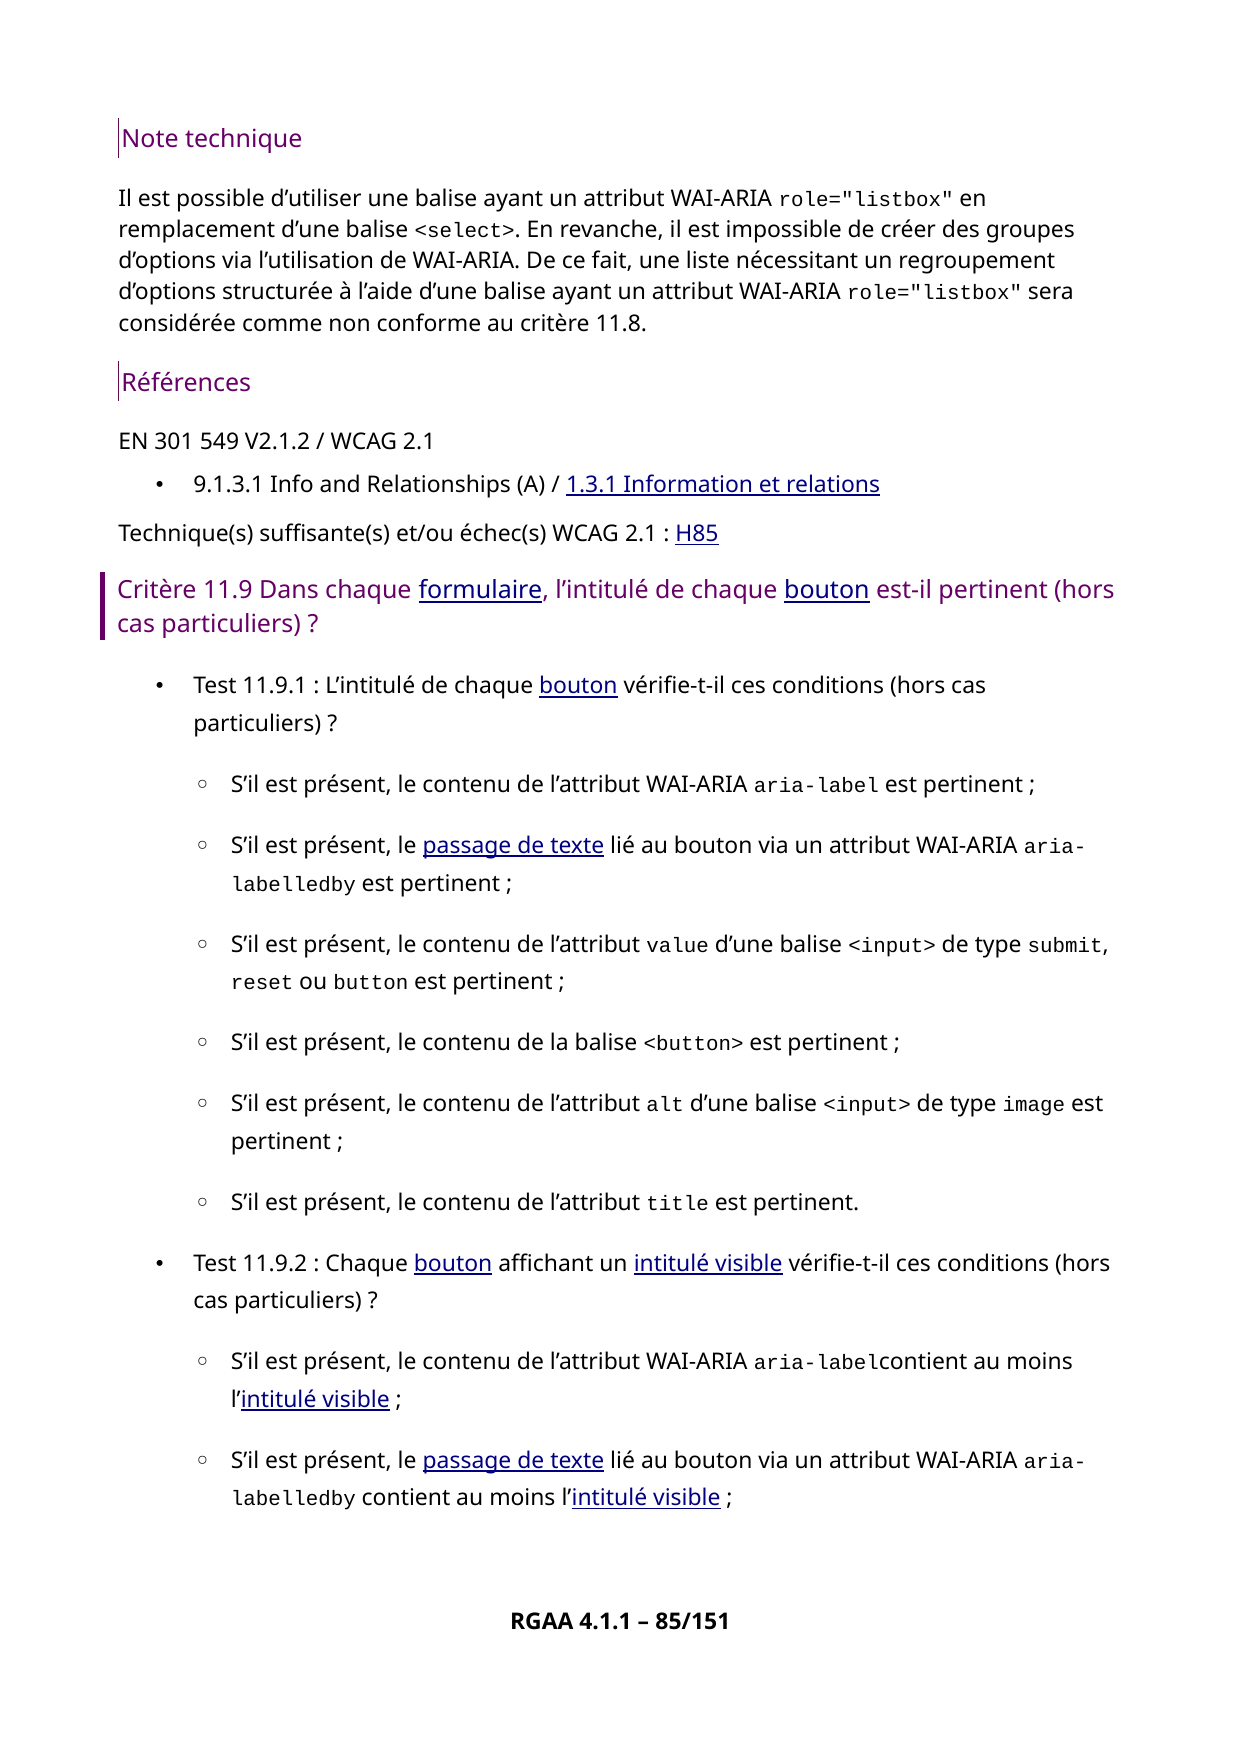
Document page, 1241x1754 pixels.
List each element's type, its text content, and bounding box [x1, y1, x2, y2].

list 9.1.3.1 Info and Relationships (A) / 1.3.1 Information et relations [156, 468, 1122, 499]
list S’il est présent, le contenu de la balise <button> est pertinent ; [193, 1026, 1122, 1057]
list S’il est présent, le contenu de l’attribut WAI-ARIA aria-labelcontient au moins l’intitulé visible ; [193, 1345, 1122, 1414]
list S’il est présent, le passage de texte lié au bouton via un attribut WAI-ARIA aria-labelledby est pertinent ; [193, 829, 1122, 898]
list S’il est présent, le contenu de l’attribut WAI-ARIA aria-label est pertinent ; [193, 768, 1122, 799]
subtitle Critère 11.9 Dans chaque formulaire, l’intitulé de chaque bouton est-il pertinent (hors cas particuliers) ? [105, 572, 1122, 640]
text EN 301 549 V2.1.2 / WCAG 2.1 [118, 425, 1122, 456]
text Technique(s) suffisante(s) et/ou échec(s) WCAG 2.1 : H85 [118, 517, 1122, 548]
list S’il est présent, le contenu de l’attribut alt d’une balise <input> de type image est pertinent ; [193, 1087, 1122, 1156]
text Il est possible d’utiliser une balise ayant un attribut WAI-ARIA role="listbox" en remplacement d’une balise <select>. En revanche, il est impossible de créer des groupes d’options via l’utilisation de WAI-ARIA. De ce fait, une liste nécessitant un regroupement d’options structurée à l’aide d’une balise ayant un attribut WAI-ARIA role="listbox" sera considérée comme non conforme au critère 11.8. [118, 182, 1122, 338]
list Test 11.9.2 : Chaque bouton affichant un intitulé visible vérifie-t-il ces conditions (hors cas particuliers) ? [156, 1247, 1122, 1316]
list S’il est présent, le contenu de l’attribut title est pertinent. [193, 1186, 1122, 1217]
subtitle Références [119, 361, 1122, 401]
list S’il est présent, le passage de texte lié au bouton via un attribut WAI-ARIA aria-labelledby contient au moins l’intitulé visible ; [193, 1444, 1122, 1513]
subtitle Note technique [119, 118, 1122, 158]
list S’il est présent, le contenu de l’attribut value d’une balise <input> de type submit, reset ou button est pertinent ; [193, 928, 1122, 996]
list Test 11.9.1 : L’intitulé de chaque bouton vérifie-t-il ces conditions (hors cas particuliers) ? [156, 669, 1122, 738]
